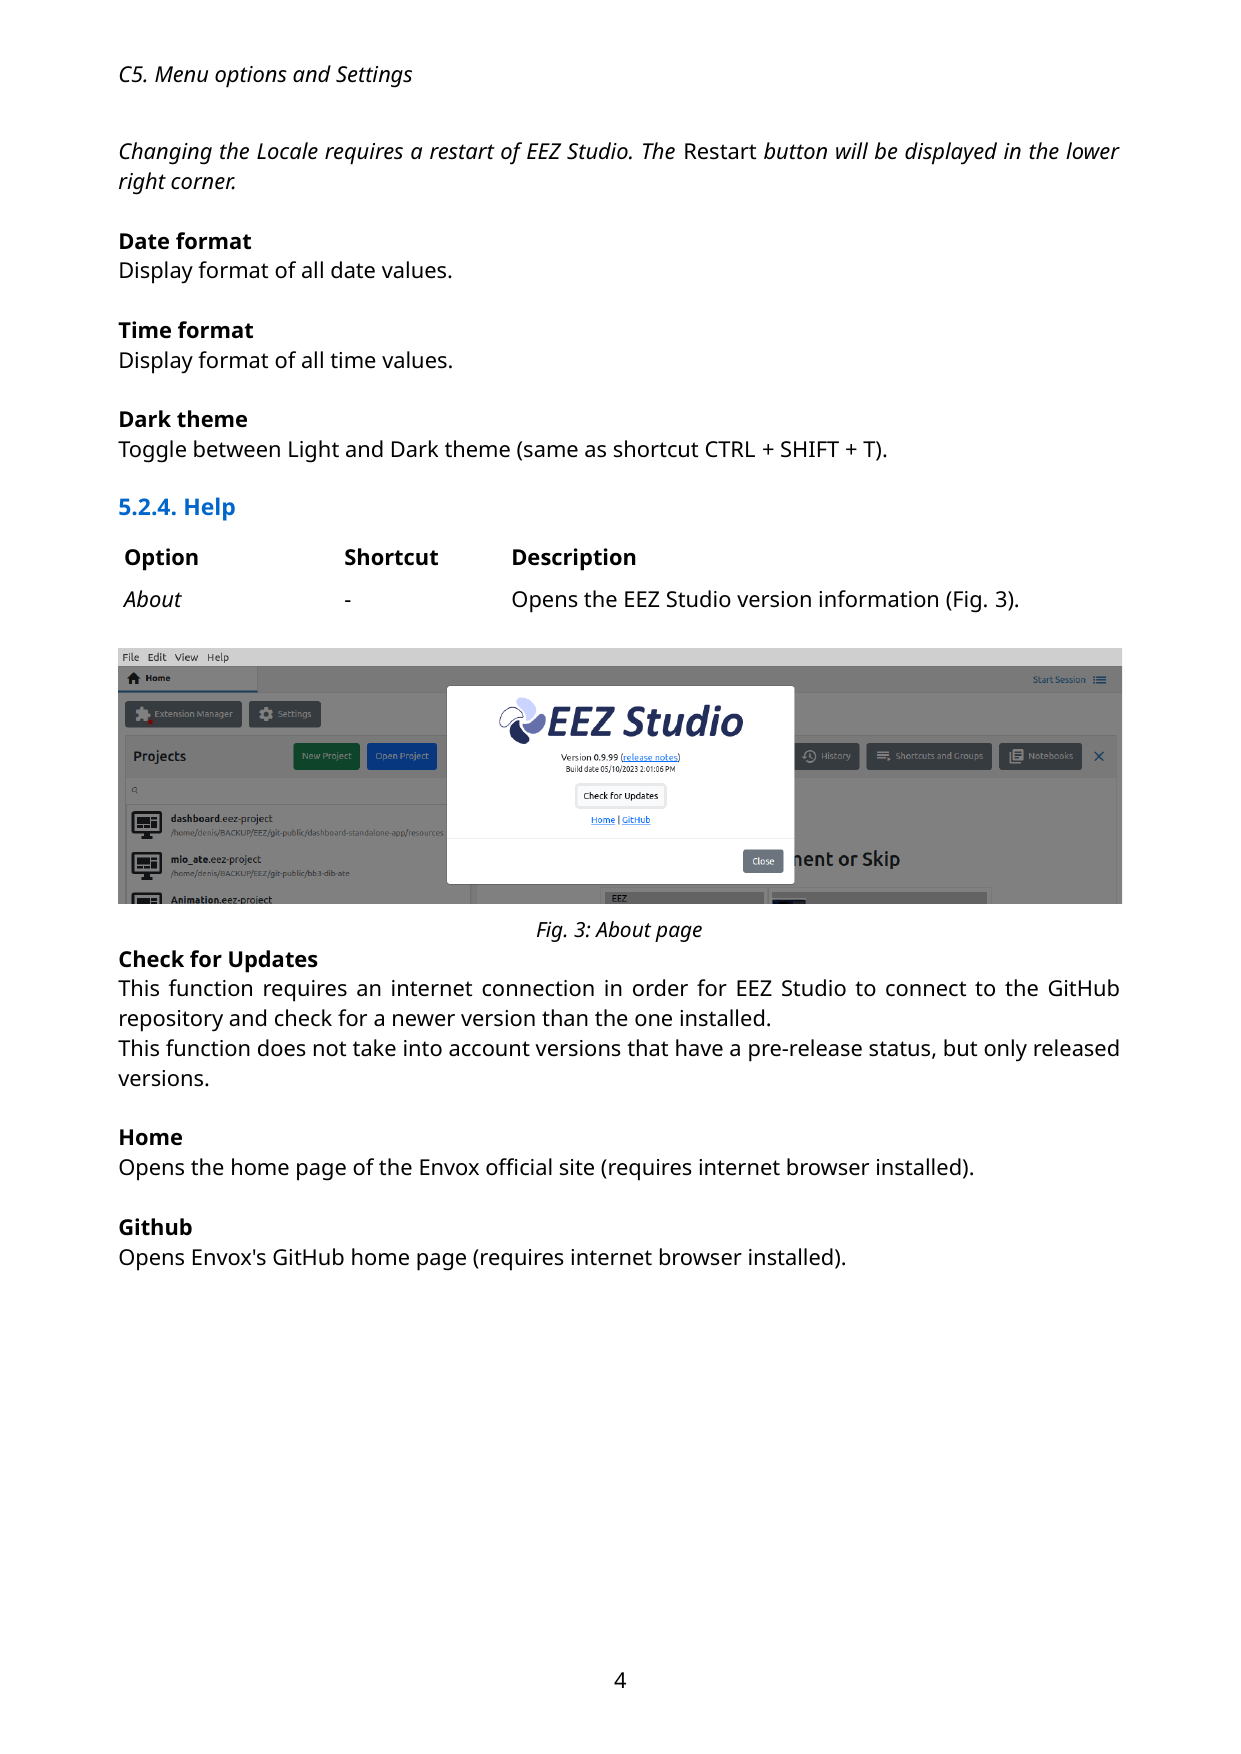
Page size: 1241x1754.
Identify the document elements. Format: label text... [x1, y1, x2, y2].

text Check for Updates [118, 943, 1122, 973]
text Display format of all time values. [118, 345, 1122, 375]
text Date format [118, 226, 1122, 256]
text Opens Envox's GitHub home page (requires internet browser installed). [118, 1241, 1122, 1271]
text Dark theme [118, 404, 1122, 434]
text Display format of all date values. [118, 256, 1122, 285]
table_cell Opens the EEZ Studio version information (Fig. 3). [506, 578, 1123, 619]
picture [118, 648, 1123, 904]
table_cell - [338, 578, 506, 619]
text Home [118, 1122, 1122, 1152]
text Opens the home page of the Envox official site (requires internet browser installed). [118, 1152, 1122, 1182]
table_header Option [118, 537, 338, 578]
text This function requires an internet connection in order for EEZ Studio to connect to the GitHub repository and check for a newer version than the one installed. [118, 973, 1122, 1033]
text Fig. 3: About page [118, 904, 1122, 943]
table_cell About [118, 578, 338, 619]
text Github [118, 1212, 1122, 1241]
text This function does not take into account versions that have a pre-release status, but only released versions. [118, 1033, 1122, 1092]
text Toggle between Light and Dark theme (same as shortcut CTRL + SHIFT + T). [118, 434, 1122, 464]
table_header Description [506, 537, 1123, 578]
text Changing the Locale requires a restart of EEZ Studio. The Restart button will be displayed in the lower right corner. [118, 136, 1122, 196]
table_header Shortcut [338, 537, 506, 578]
subtitle Help [118, 491, 1122, 522]
text Time format [118, 315, 1122, 345]
